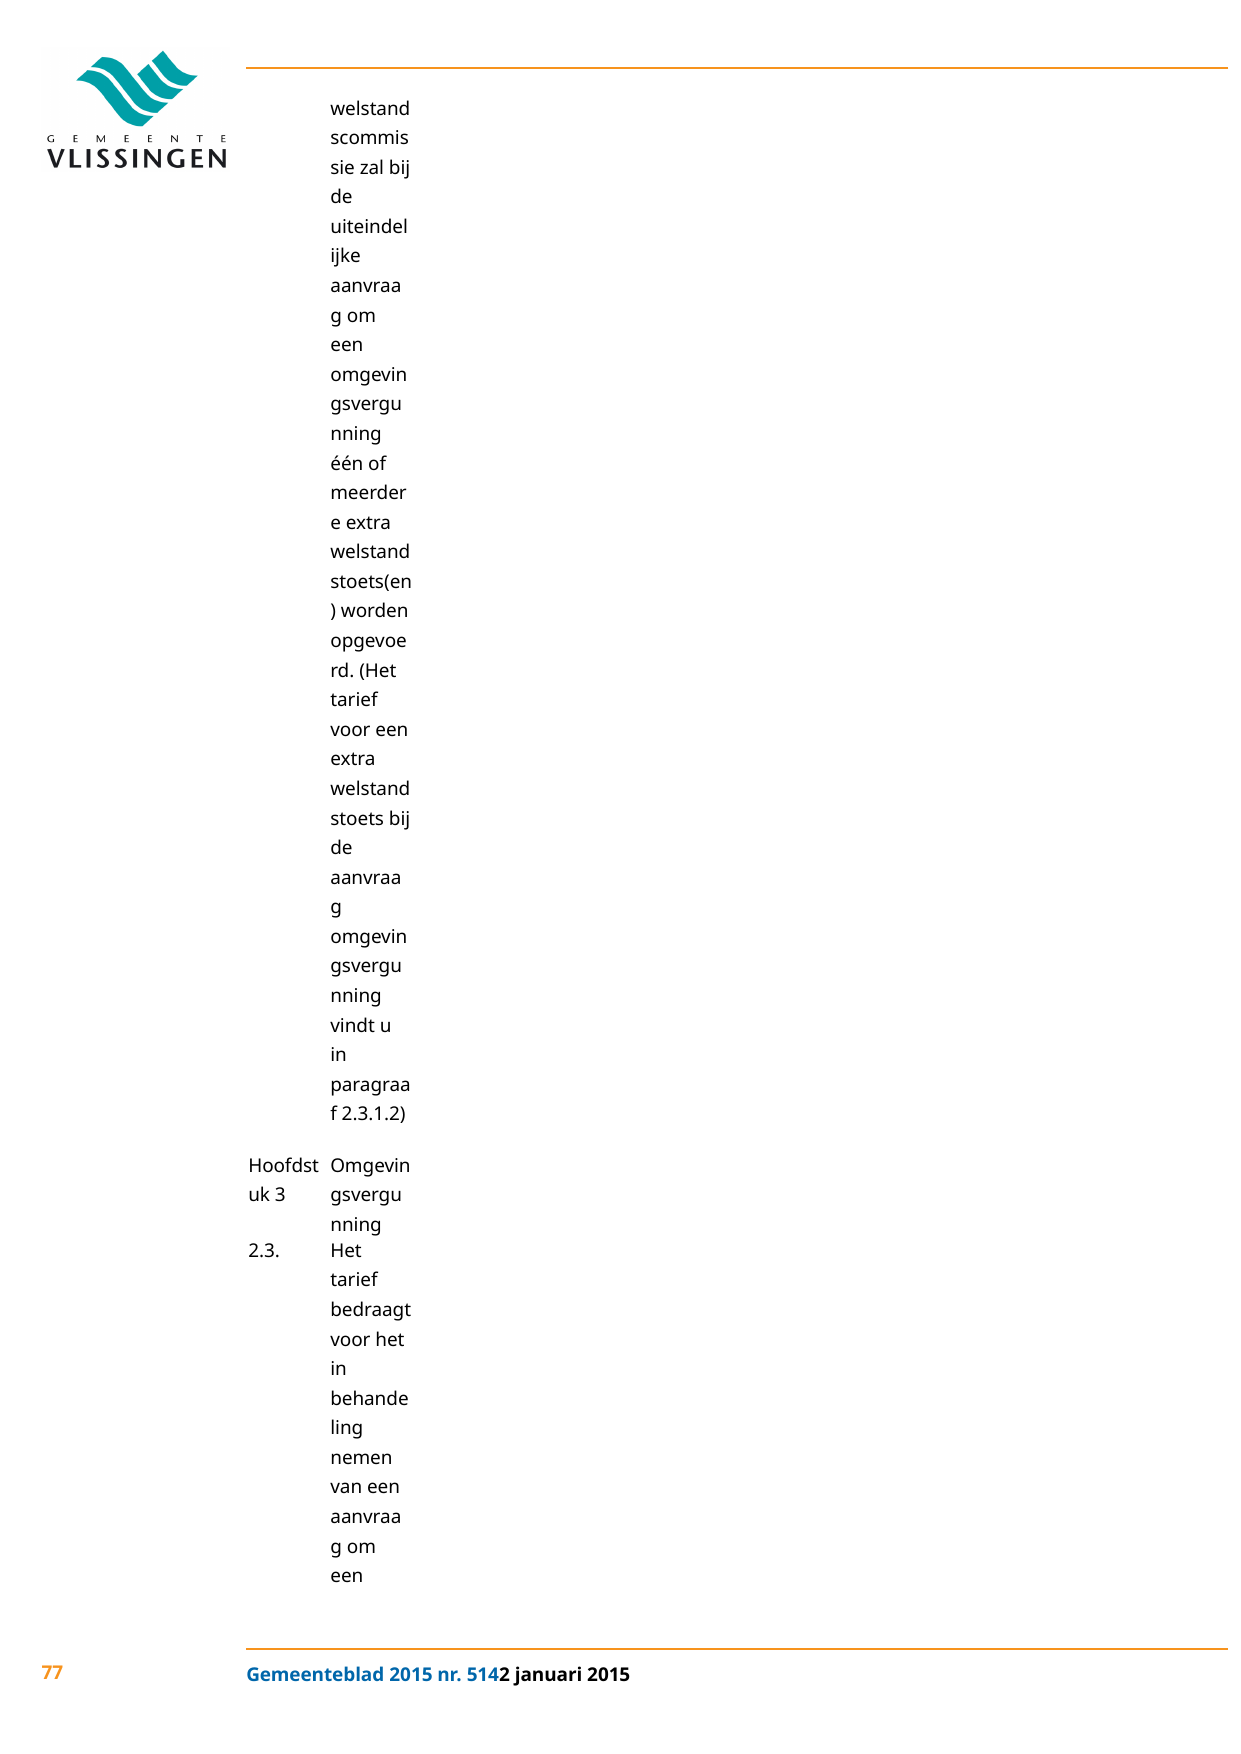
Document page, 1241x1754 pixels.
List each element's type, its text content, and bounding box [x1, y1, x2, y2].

table_cell 2.3. [248, 1237, 330, 1588]
table_cell [905, 1126, 987, 1152]
table_cell [741, 1152, 823, 1237]
table_cell [330, 1126, 412, 1152]
table_cell [412, 1126, 494, 1152]
table_cell [741, 95, 823, 1126]
table_cell [577, 95, 659, 1126]
table_cell [494, 95, 577, 1126]
table_cell [577, 1152, 659, 1237]
table_cell [823, 95, 905, 1126]
table_cell [248, 95, 330, 1126]
table_cell [412, 95, 494, 1126]
table_cell [577, 1126, 659, 1152]
table_cell welstandscommissie zal bij de uiteindelijke aanvraag om een omgevingsvergunning één of meerdere extra welstandstoets(en) worden opgevoerd. (Het tarief voor een extra welstandstoets bij de aanvraag omgevingsvergunning vindt u in paragraaf 2.3.1.2) [330, 95, 412, 1126]
table_cell [659, 1126, 741, 1152]
table_cell [248, 1126, 330, 1152]
picture [41, 47, 231, 172]
table_cell [905, 1237, 987, 1588]
table_cell [659, 1237, 741, 1588]
table_cell [987, 1152, 1069, 1237]
table_cell [741, 1126, 823, 1152]
table_cell [741, 1237, 823, 1588]
table_cell [412, 1237, 494, 1588]
table_cell [494, 1126, 577, 1152]
table_cell [987, 1237, 1069, 1588]
table_cell Omgevingsvergunning [330, 1152, 412, 1237]
table_cell [1069, 1152, 1152, 1237]
table_cell [1069, 1126, 1152, 1152]
table_cell [412, 1152, 494, 1237]
table_cell [823, 1126, 905, 1152]
table_cell [577, 1237, 659, 1588]
table_cell [1069, 95, 1152, 1126]
table_cell [823, 1237, 905, 1588]
table_cell [823, 1152, 905, 1237]
table_cell [659, 95, 741, 1126]
table_cell [987, 1126, 1069, 1152]
table_cell [494, 1152, 577, 1237]
table_cell [659, 1152, 741, 1237]
table_cell [905, 1152, 987, 1237]
table_cell Hoofdstuk 3 [248, 1152, 330, 1237]
table_cell [987, 95, 1069, 1126]
table_cell [494, 1237, 577, 1588]
table_cell [905, 95, 987, 1126]
table_cell [1069, 1237, 1152, 1588]
table_cell Het tarief bedraagt voor het in behandeling nemen van een aanvraag om een [330, 1237, 412, 1588]
